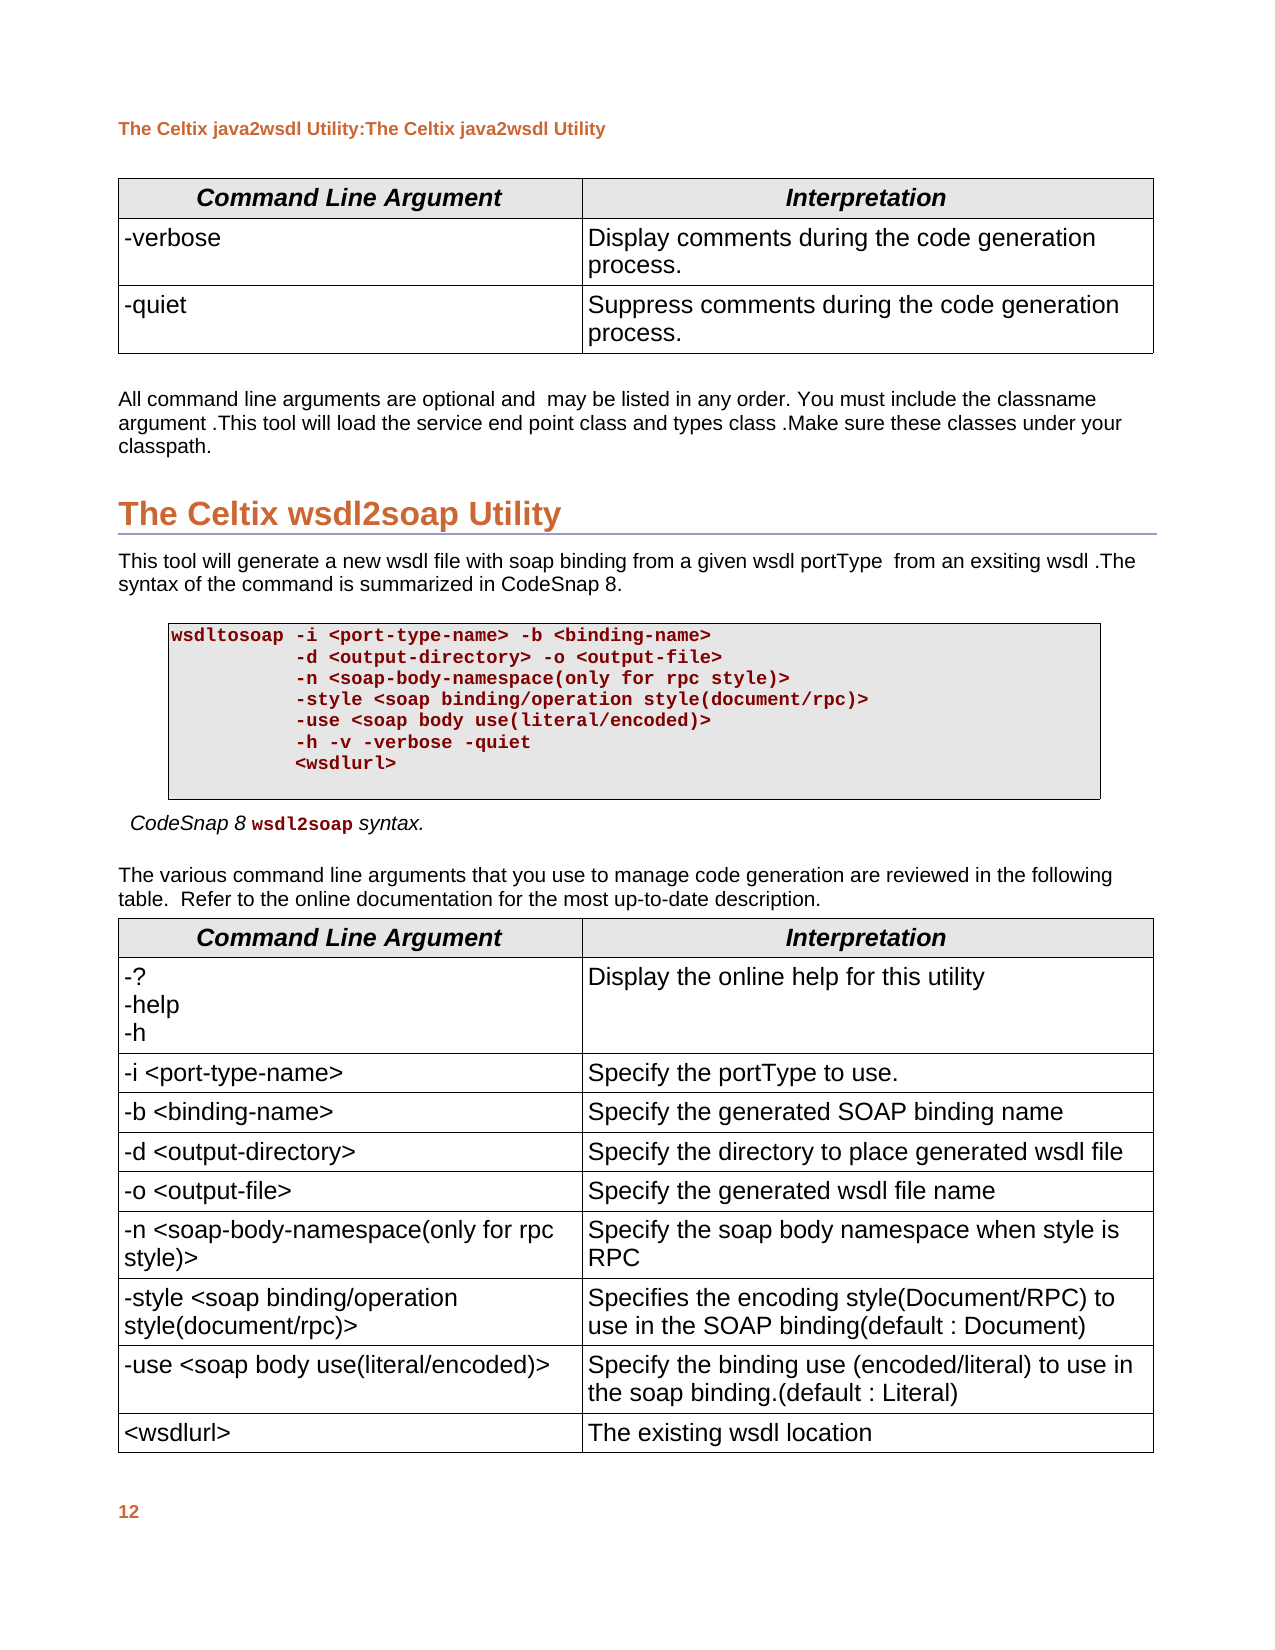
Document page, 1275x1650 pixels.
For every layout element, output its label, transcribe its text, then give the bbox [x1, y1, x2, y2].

table_cell -? -help -h [119, 958, 582, 1053]
table_cell -d <output-directory> [119, 1133, 582, 1171]
text <wsdlurl> [169, 751, 1100, 772]
table_cell Specifies the encoding style(Document/RPC) to use in the SOAP binding(default : Document) [583, 1279, 1153, 1345]
table_cell Specify the portType to use. [583, 1054, 1153, 1092]
table_cell Specify the soap body namespace when style is RPC [583, 1212, 1153, 1278]
table_header Command Line Argument [119, 179, 582, 218]
text -use <soap body use(literal/encoded)> [169, 708, 1100, 729]
table_cell -verbose [119, 219, 582, 285]
subtitle The Celtix wsdl2soap Utility [118, 495, 1157, 533]
table_cell -n <soap-body-namespace(only for rpc style)> [119, 1212, 582, 1278]
text -h -v -verbose -quiet [169, 729, 1100, 751]
table_cell -i <port-type-name> [119, 1054, 582, 1092]
text This tool will generate a new wsdl file with soap binding from a given wsdl portType from an exsiting wsdl .The syntax of the command is summarized in CodeSnap 8. [118, 550, 1157, 596]
table_cell Specify the generated SOAP binding name [583, 1093, 1153, 1132]
text wsdltosoap -i <port-type-name> -b <binding-name> [169, 624, 1100, 644]
table_cell Display the online help for this utility [583, 958, 1153, 1053]
table_cell Specify the directory to place generated wsdl file [583, 1133, 1153, 1171]
table_cell <wsdlurl> [119, 1414, 582, 1452]
table_cell -quiet [119, 286, 582, 352]
table_cell -o <output-file> [119, 1172, 582, 1211]
text CodeSnap 8 wsdl2soap syntax. [130, 812, 1137, 836]
table_cell -use <soap body use(literal/encoded)> [119, 1346, 582, 1413]
table_cell Specify the binding use (encoded/literal) to use in the soap binding.(default : Literal) [583, 1346, 1153, 1413]
table_cell The existing wsdl location [583, 1414, 1153, 1452]
table_header Interpretation [583, 179, 1153, 218]
table_cell -b <binding-name> [119, 1093, 582, 1132]
text The various command line arguments that you use to manage code generation are reviewed in the following table. Refer to the online documentation for the most up-to-date description. [118, 864, 1157, 910]
table_cell -style <soap binding/operation style(document/rpc)> [119, 1279, 582, 1345]
text -style <soap binding/operation style(document/rpc)> [169, 687, 1100, 708]
text All command line arguments are optional and may be listed in any order. You must include the classname argument .This tool will load the service end point class and types class .Make sure these classes under your classpath. [118, 388, 1157, 458]
table_header Interpretation [583, 919, 1153, 957]
text -n <soap-body-namespace(only for rpc style)> [169, 666, 1100, 687]
table_cell Specify the generated wsdl file name [583, 1172, 1153, 1211]
text -d <output-directory> -o <output-file> [169, 644, 1100, 666]
table_header Command Line Argument [119, 919, 582, 957]
table_cell Suppress comments during the code generation process. [583, 286, 1153, 352]
table_cell Display comments during the code generation process. [583, 219, 1153, 285]
